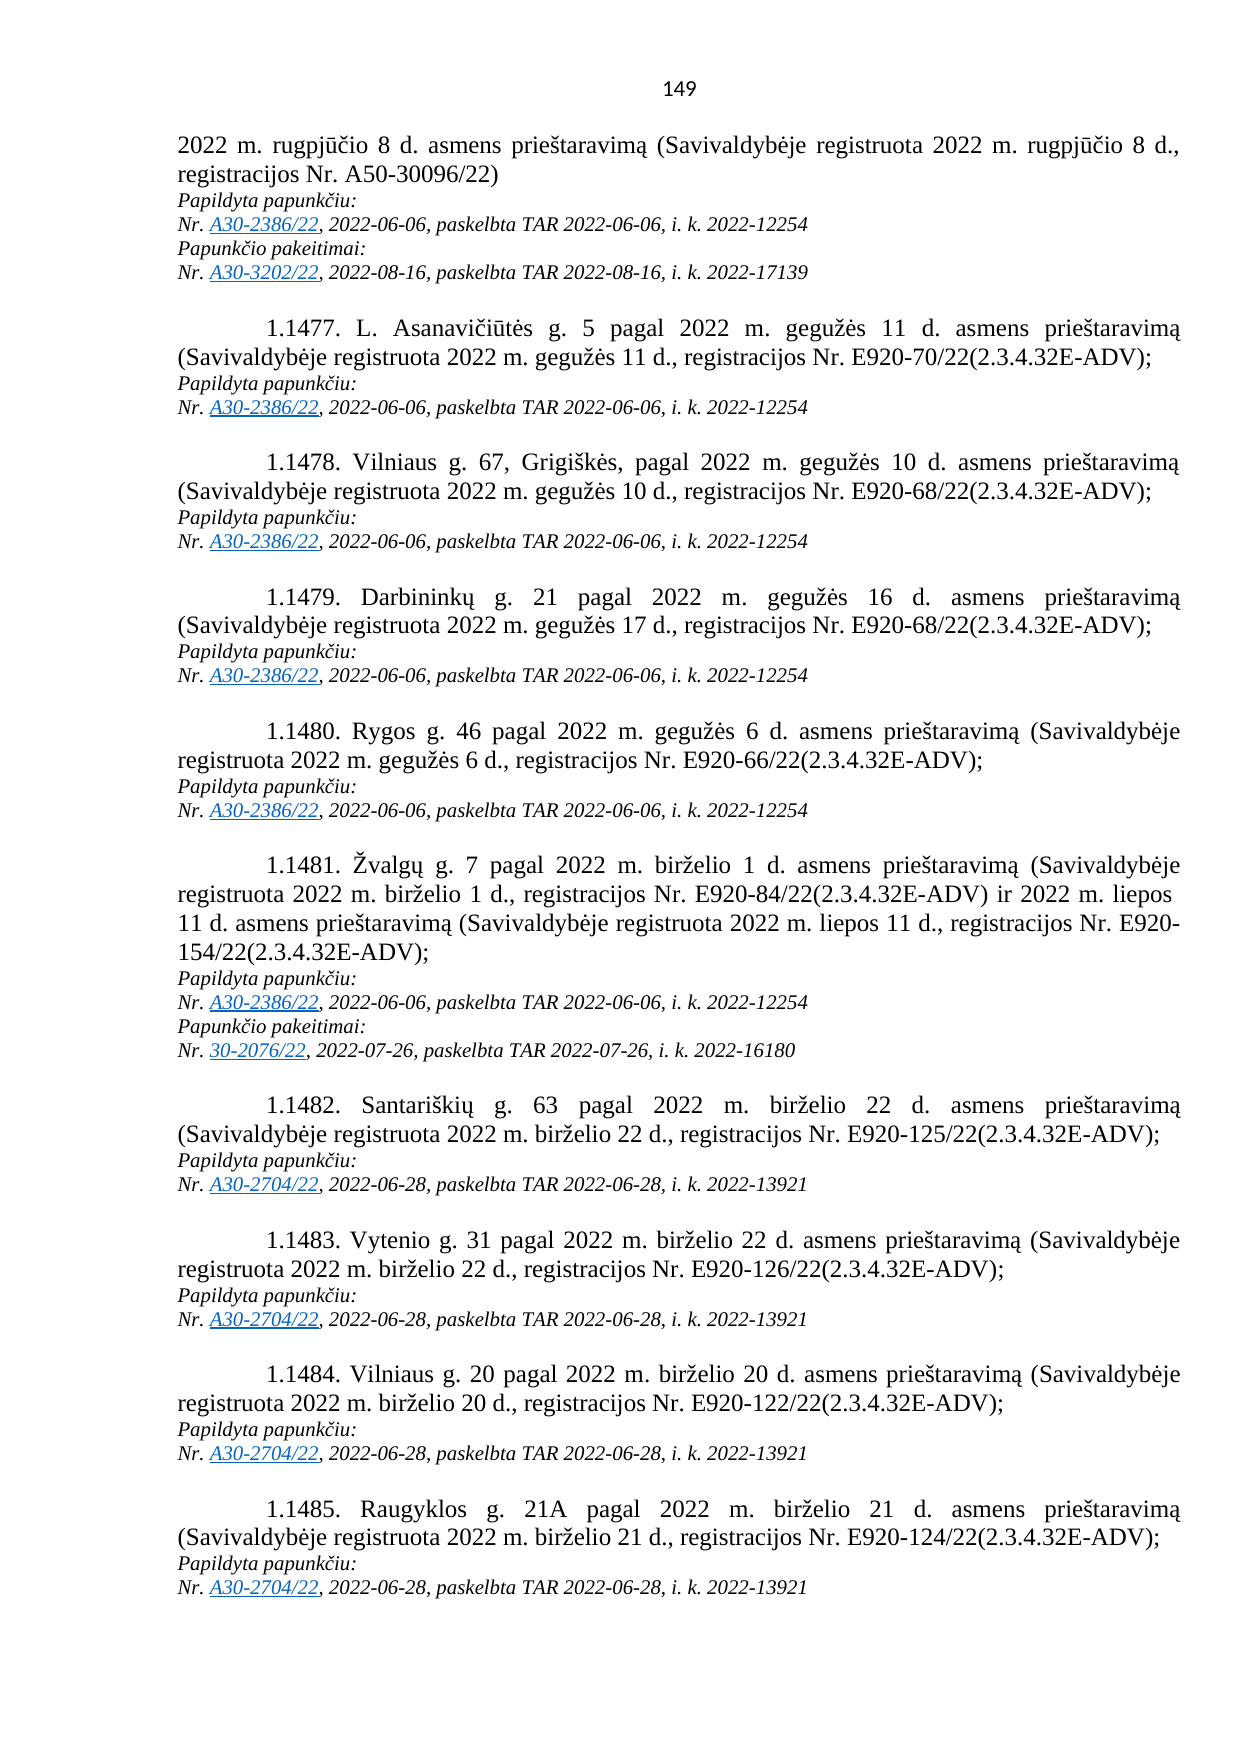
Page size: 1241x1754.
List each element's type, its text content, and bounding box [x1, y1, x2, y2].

text Papildyta papunkčiu: [177, 1417, 1181, 1441]
text Nr. A30-2386/22, 2022-06-06, paskelbta TAR 2022-06-06, i. k. 2022-12254 [177, 798, 1181, 822]
text 1.1485. Raugyklos g. 21A pagal 2022 m. birželio 21 d. asmens prieštaravimą (Savivaldybėje registruota 2022 m. birželio 21 d., registracijos Nr. E920-124/22(2.3.4.32E-ADV); [177, 1494, 1181, 1551]
text 1.1478. Vilniaus g. 67, Grigiškės, pagal 2022 m. gegužės 10 d. asmens prieštaravimą (Savivaldybėje registruota 2022 m. gegužės 10 d., registracijos Nr. E920-68/22(2.3.4.32E-ADV); [177, 447, 1181, 505]
text Papunkčio pakeitimai: [177, 1014, 1181, 1038]
text Papildyta papunkčiu: [177, 188, 1181, 212]
text 1.1477. L. Asanavičiūtės g. 5 pagal 2022 m. gegužės 11 d. asmens prieštaravimą (Savivaldybėje registruota 2022 m. gegužės 11 d., registracijos Nr. E920-70/22(2.3.4.32E-ADV); [177, 313, 1181, 371]
text Nr. A30-2704/22, 2022-06-28, paskelbta TAR 2022-06-28, i. k. 2022-13921 [177, 1441, 1181, 1465]
text Papildyta papunkčiu: [177, 1551, 1181, 1575]
text Papildyta papunkčiu: [177, 371, 1181, 395]
text Nr. A30-3202/22, 2022-08-16, paskelbta TAR 2022-08-16, i. k. 2022-17139 [177, 260, 1181, 284]
text Papildyta papunkčiu: [177, 966, 1181, 990]
text 1.1479. Darbininkų g. 21 pagal 2022 m. gegužės 16 d. asmens prieštaravimą (Savivaldybėje registruota 2022 m. gegužės 17 d., registracijos Nr. E920-68/22(2.3.4.32E-ADV); [177, 582, 1181, 639]
text Nr. A30-2704/22, 2022-06-28, paskelbta TAR 2022-06-28, i. k. 2022-13921 [177, 1172, 1181, 1196]
text Papildyta papunkčiu: [177, 505, 1181, 529]
text 1.1483. Vytenio g. 31 pagal 2022 m. birželio 22 d. asmens prieštaravimą (Savivaldybėje registruota 2022 m. birželio 22 d., registracijos Nr. E920-126/22(2.3.4.32E-ADV); [177, 1225, 1181, 1282]
text Papildyta papunkčiu: [177, 1148, 1181, 1172]
text Nr. A30-2704/22, 2022-06-28, paskelbta TAR 2022-06-28, i. k. 2022-13921 [177, 1307, 1181, 1331]
text 1.1481. Žvalgų g. 7 pagal 2022 m. birželio 1 d. asmens prieštaravimą (Savivaldybėje registruota 2022 m. birželio 1 d., registracijos Nr. E920-84/22(2.3.4.32E-ADV) ir 2022 m. liepos 11 d. asmens prieštaravimą (Savivaldybėje registruota 2022 m. liepos 11 d., registracijos Nr. E920-154/22(2.3.4.32E-ADV); [177, 851, 1181, 966]
text Nr. 30-2076/22, 2022-07-26, paskelbta TAR 2022-07-26, i. k. 2022-16180 [177, 1038, 1181, 1062]
text Papildyta papunkčiu: [177, 774, 1181, 798]
text 2022 m. rugpjūčio 8 d. asmens prieštaravimą (Savivaldybėje registruota 2022 m. rugpjūčio 8 d., registracijos Nr. A50-30096/22) [177, 131, 1181, 188]
text Nr. A30-2386/22, 2022-06-06, paskelbta TAR 2022-06-06, i. k. 2022-12254 [177, 663, 1181, 687]
text Nr. A30-2704/22, 2022-06-28, paskelbta TAR 2022-06-28, i. k. 2022-13921 [177, 1575, 1181, 1599]
text Nr. A30-2386/22, 2022-06-06, paskelbta TAR 2022-06-06, i. k. 2022-12254 [177, 212, 1181, 236]
text Nr. A30-2386/22, 2022-06-06, paskelbta TAR 2022-06-06, i. k. 2022-12254 [177, 529, 1181, 553]
text 1.1482. Santariškių g. 63 pagal 2022 m. birželio 22 d. asmens prieštaravimą (Savivaldybėje registruota 2022 m. birželio 22 d., registracijos Nr. E920-125/22(2.3.4.32E-ADV); [177, 1091, 1181, 1148]
text Papildyta papunkčiu: [177, 639, 1181, 663]
text Papunkčio pakeitimai: [177, 236, 1181, 260]
text 1.1484. Vilniaus g. 20 pagal 2022 m. birželio 20 d. asmens prieštaravimą (Savivaldybėje registruota 2022 m. birželio 20 d., registracijos Nr. E920-122/22(2.3.4.32E-ADV); [177, 1359, 1181, 1417]
text Nr. A30-2386/22, 2022-06-06, paskelbta TAR 2022-06-06, i. k. 2022-12254 [177, 990, 1181, 1014]
text 1.1480. Rygos g. 46 pagal 2022 m. gegužės 6 d. asmens prieštaravimą (Savivaldybėje registruota 2022 m. gegužės 6 d., registracijos Nr. E920-66/22(2.3.4.32E-ADV); [177, 716, 1181, 774]
text Nr. A30-2386/22, 2022-06-06, paskelbta TAR 2022-06-06, i. k. 2022-12254 [177, 395, 1181, 419]
text Papildyta papunkčiu: [177, 1282, 1181, 1307]
